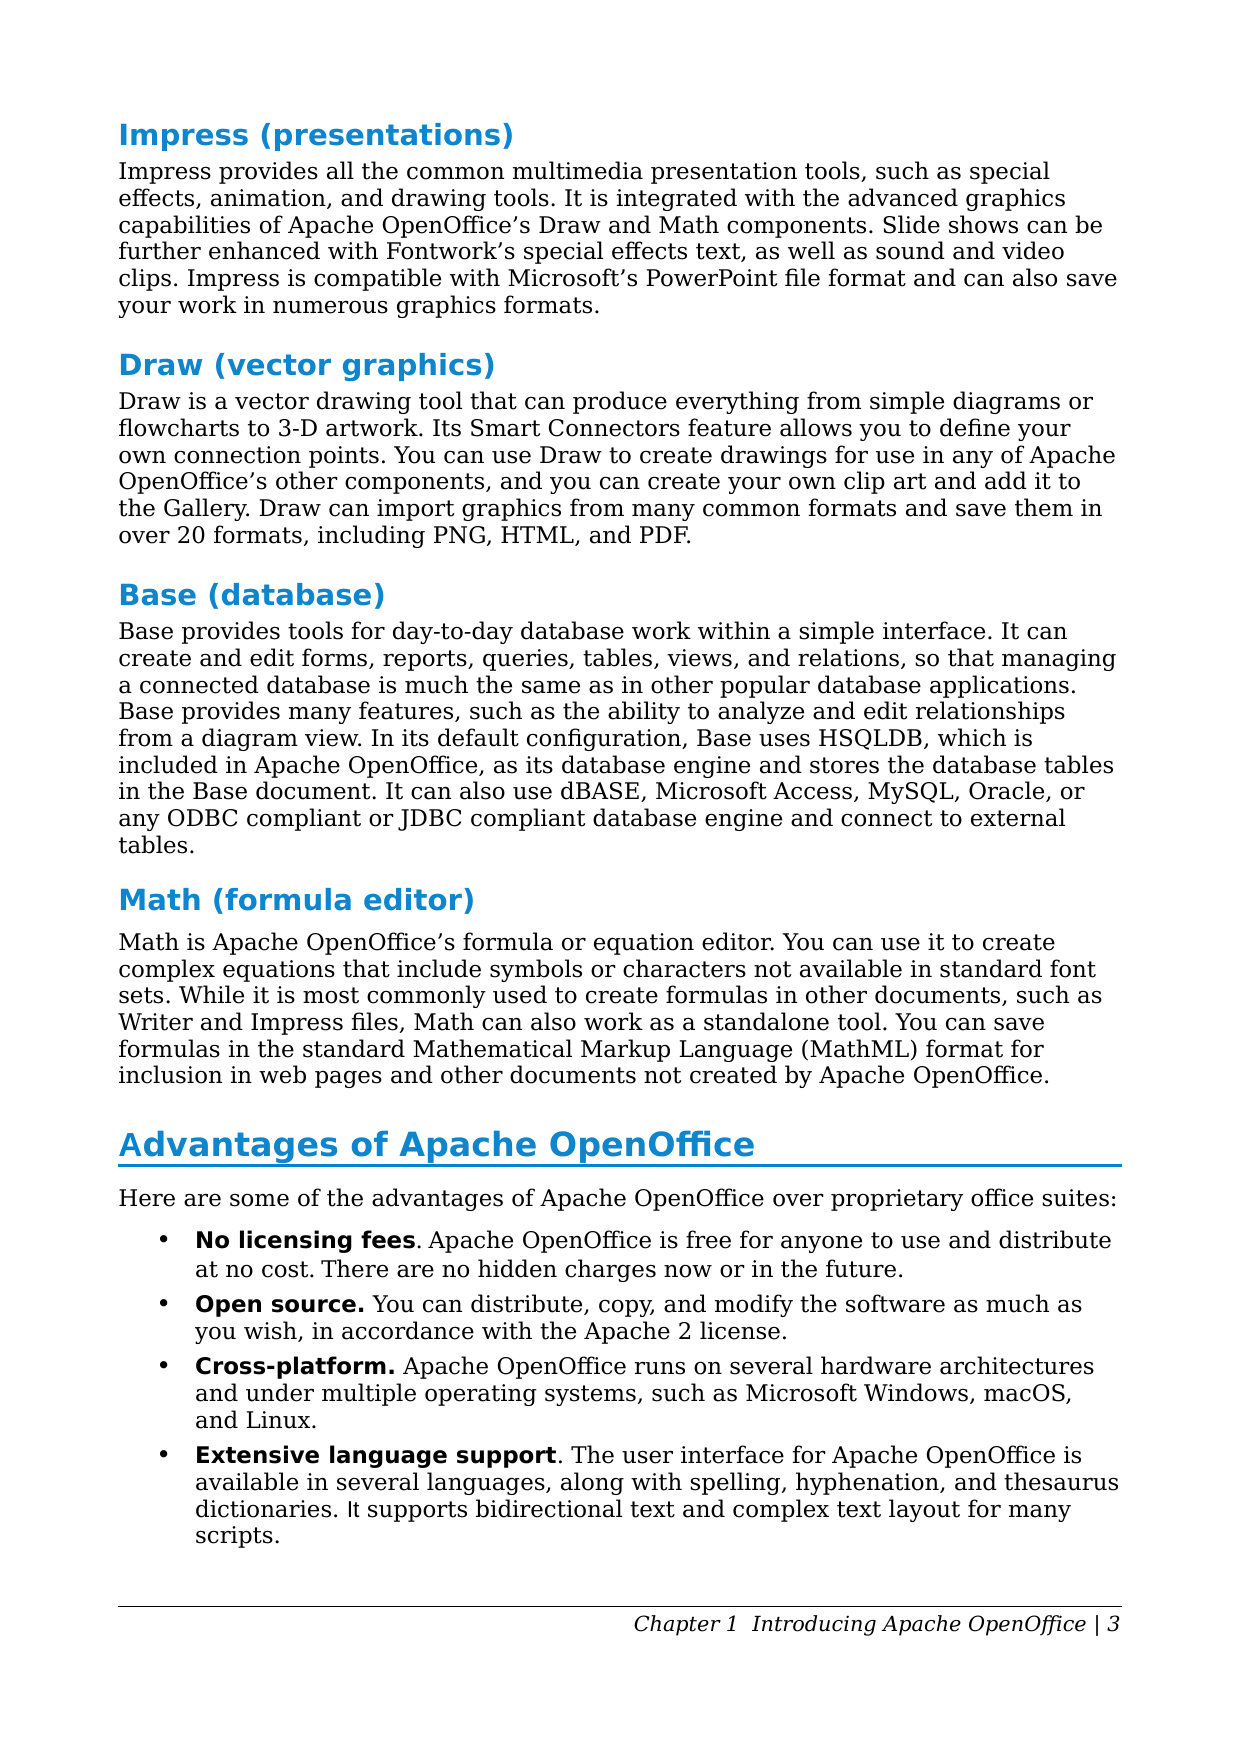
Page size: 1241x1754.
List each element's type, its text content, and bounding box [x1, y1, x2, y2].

text Draw is a vector drawing tool that can produce everything from simple diagrams or flowcharts to 3-D artwork. Its Smart Connectors feature allows you to define your own connection points. You can use Draw to create drawings for use in any of Apache OpenOffice’s other components, and you can create your own clip art and add it to the Gallery. Draw can import graphics from many common formats and save them in over 20 formats, including PNG, HTML, and PDF. [118, 388, 1122, 548]
text Here are some of the advantages of Apache OpenOffice over proprietary office suites: [118, 1186, 1122, 1212]
list Extensive language support. The user interface for Apache OpenOffice is available in several languages, along with spelling, hyphenation, and thesaurus dictionaries. It supports bidirectional text and complex text layout for many scripts. [156, 1440, 1122, 1549]
subtitle Advantages of Apache OpenOffice [118, 1125, 1122, 1164]
list Cross-platform. Apache OpenOffice runs on several hardware architectures and under multiple operating systems, such as Microsoft Windows, macOS, and Linux. [156, 1351, 1122, 1433]
subtitle Draw (vector graphics) [118, 348, 1122, 382]
text Impress provides all the common multimedia presentation tools, such as special effects, animation, and drawing tools. It is integrated with the advanced graphics capabilities of Apache OpenOffice’s Draw and Math components. Slide shows can be further enhanced with Fontwork’s special effects text, as well as sound and video clips. Impress is compatible with Microsoft’s PowerPoint file format and can also save your work in numerous graphics formats. [118, 158, 1122, 318]
list Open source. You can distribute, copy, and modify the software as much as you wish, in accordance with the Apache 2 license. [156, 1289, 1122, 1345]
subtitle Impress (presentations) [118, 118, 1122, 152]
subtitle Math (formula editor) [118, 883, 1122, 917]
text Math is Apache OpenOffice’s formula or equation editor. You can use it to create complex equations that include symbols or characters not available in standard font sets. While it is most commonly used to create formulas in other documents, such as Writer and Impress files, Math can also work as a standalone tool. You can save formulas in the standard Mathematical Markup Language (MathML) format for inclusion in web pages and other documents not created by Apache OpenOffice. [118, 929, 1122, 1089]
subtitle Base (database) [118, 578, 1122, 612]
list No licensing fees. Apache OpenOffice is free for anyone to use and distribute at no cost. There are no hidden charges now or in the future. [156, 1225, 1122, 1283]
text Base provides tools for day-to-day database work within a simple interface. It can create and edit forms, reports, queries, tables, views, and relations, so that managing a connected database is much the same as in other popular database applications. Base provides many features, such as the ability to analyze and edit relationships from a diagram view. In its default configuration, Base uses HSQLDB, which is included in Apache OpenOffice, as its database engine and stores the database tables in the Base document. It can also use dBASE, Microsoft Access, MySQL, Oracle, or any ODBC compliant or JDBC compliant database engine and connect to external tables. [118, 618, 1122, 858]
